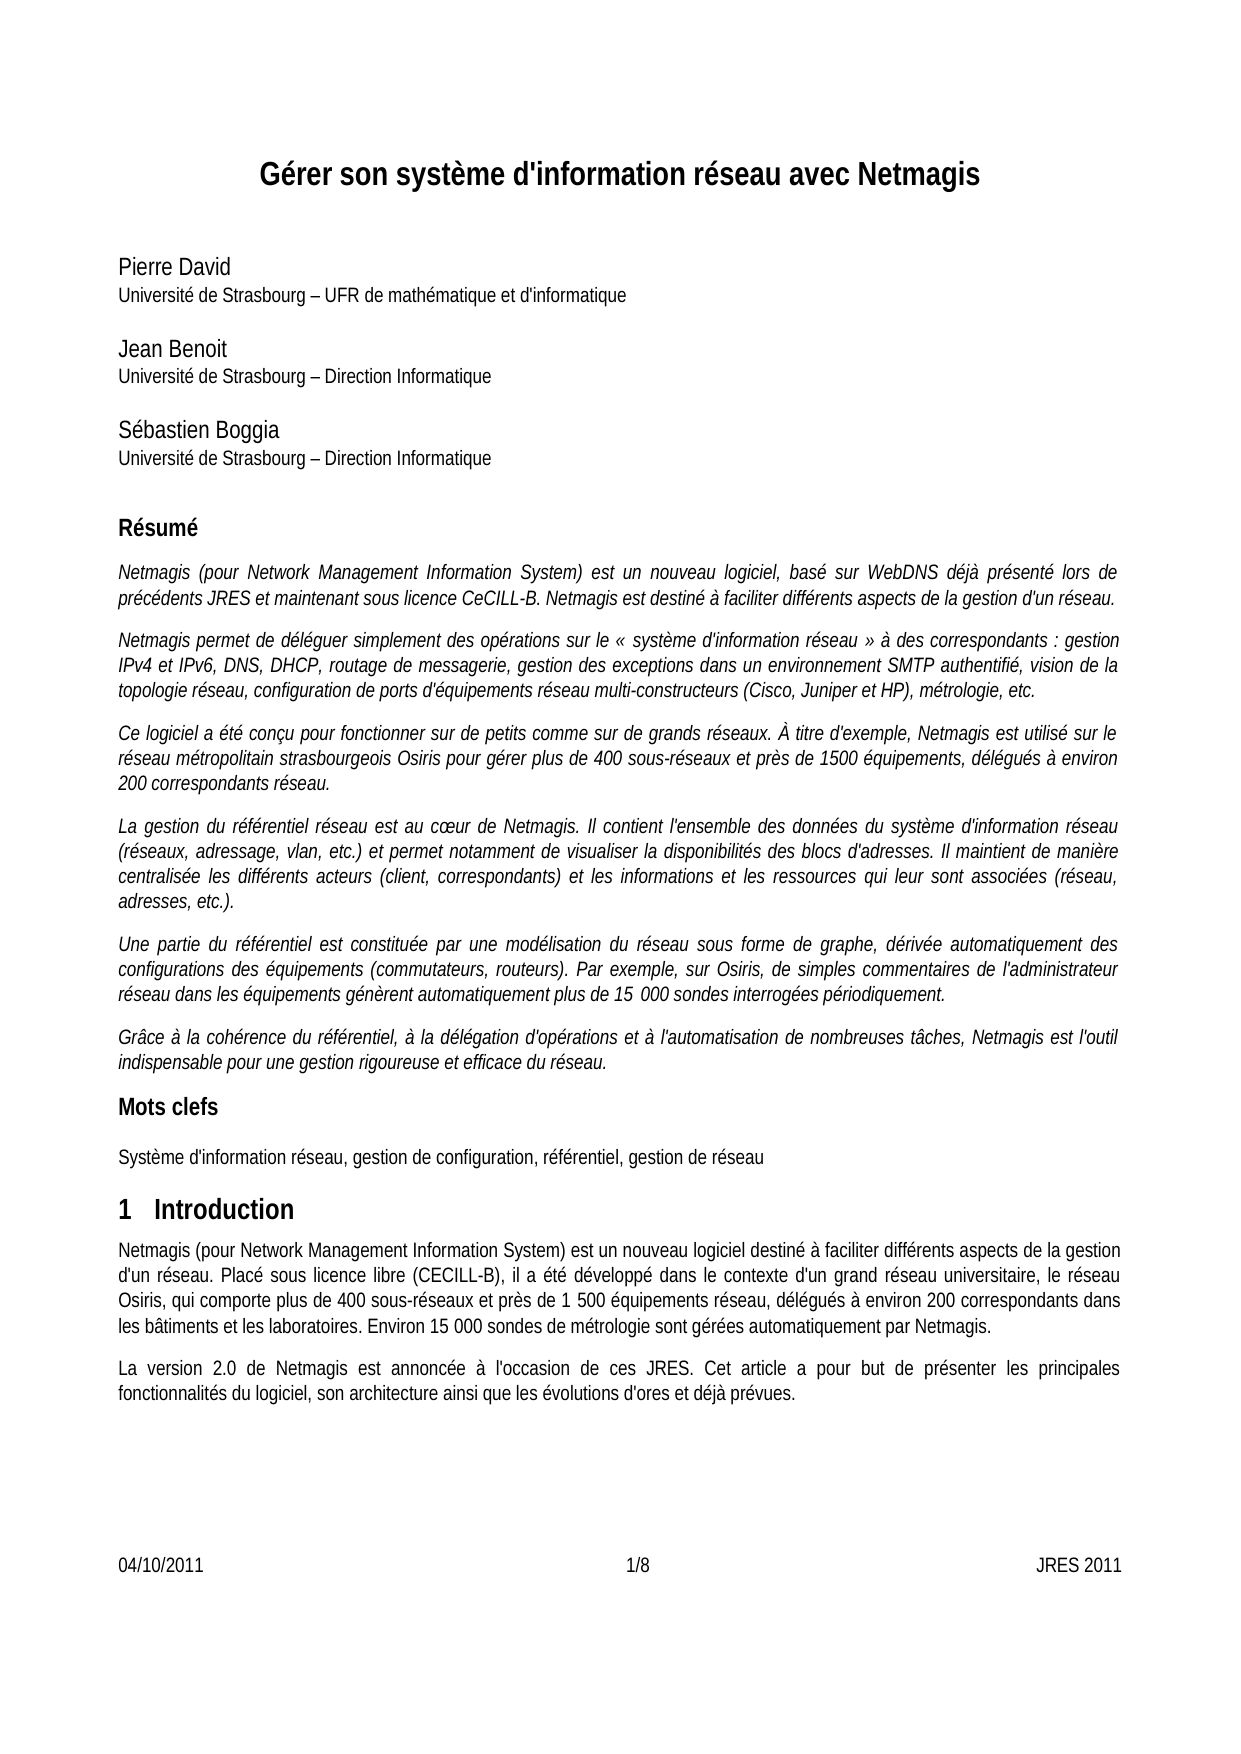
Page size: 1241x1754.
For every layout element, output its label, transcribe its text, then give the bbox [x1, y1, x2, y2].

text Université de Strasbourg – Direction Informatique [118, 364, 1122, 388]
text Système d'information réseau, gestion de configuration, référentiel, gestion de réseau [118, 1145, 1122, 1169]
text Université de Strasbourg – UFR de mathématique et d'informatique [118, 283, 1122, 307]
text Ce logiciel a été conçu pour fonctionner sur de petits comme sur de grands réseaux. À titre d'exemple, Netmagis est utilisé sur le réseau métropolitain strasbourgeois Osiris pour gérer plus de 400 sous-réseaux et près de 1500 équipements, délégués à environ 200 correspondants réseau. [118, 721, 1122, 795]
text La version 2.0 de Netmagis est annoncée à l'occasion de ces JRES. Cet article a pour but de présenter les principales fonctionnalités du logiciel, son architecture ainsi que les évolutions d'ores et déjà prévues. [118, 1356, 1122, 1405]
text Une partie du référentiel est constituée par une modélisation du réseau sous forme de graphe, dérivée automatiquement des configurations des équipements (commutateurs, routeurs). Par exemple, sur Osiris, de simples commentaires de l'administrateur réseau dans les équipements génèrent automatiquement plus de 15 000 sondes interrogées périodiquement. [118, 932, 1122, 1006]
text Netmagis (pour Network Management Information System) est un nouveau logiciel destiné à faciliter différents aspects de la gestion d'un réseau. Placé sous licence libre (CECILL-B), il a été développé dans le contexte d'un grand réseau universitaire, le réseau Osiris, qui comporte plus de 400 sous-réseaux et près de 1 500 équipements réseau, délégués à environ 200 correspondants dans les bâtiments et les laboratoires. Environ 15 000 sondes de métrologie sont gérées automatiquement par Netmagis. [118, 1238, 1122, 1337]
text Netmagis (pour Network Management Information System) est un nouveau logiciel, basé sur WebDNS déjà présenté lors de précédents JRES et maintenant sous licence CeCILL-B. Netmagis est destiné à faciliter différents aspects de la gestion d'un réseau. [118, 560, 1122, 609]
text Résumé [118, 513, 1122, 542]
text Jean Benoit [118, 334, 1122, 362]
text Mots clefs [118, 1092, 1122, 1121]
text Netmagis permet de déléguer simplement des opérations sur le « système d'information réseau » à des correspondants : gestion IPv4 et IPv6, DNS, DHCP, routage de messagerie, gestion des exceptions dans un environnement SMTP authentifié, vision de la topologie réseau, configuration de ports d'équipements réseau multi-constructeurs (Cisco, Juniper et HP), métrologie, etc. [118, 628, 1122, 702]
subtitle Introduction [118, 1192, 1122, 1226]
text Gérer son système d'information réseau avec Netmagis [118, 154, 1122, 192]
text Université de Strasbourg – Direction Informatique [118, 445, 1122, 469]
text Grâce à la cohérence du référentiel, à la délégation d'opérations et à l'automatisation de nombreuses tâches, Netmagis est l'outil indispensable pour une gestion rigoureuse et efficace du réseau. [118, 1025, 1122, 1074]
text Pierre David [118, 252, 1122, 281]
text Sébastien Boggia [118, 415, 1122, 444]
text La gestion du référentiel réseau est au cœur de Netmagis. Il contient l'ensemble des données du système d'information réseau (réseaux, adressage, vlan, etc.) et permet notamment de visualiser la disponibilités des blocs d'adresses. Il maintient de manière centralisée les différents acteurs (client, correspondants) et les informations et les ressources qui leur sont associées (réseau, adresses, etc.). [118, 813, 1122, 913]
